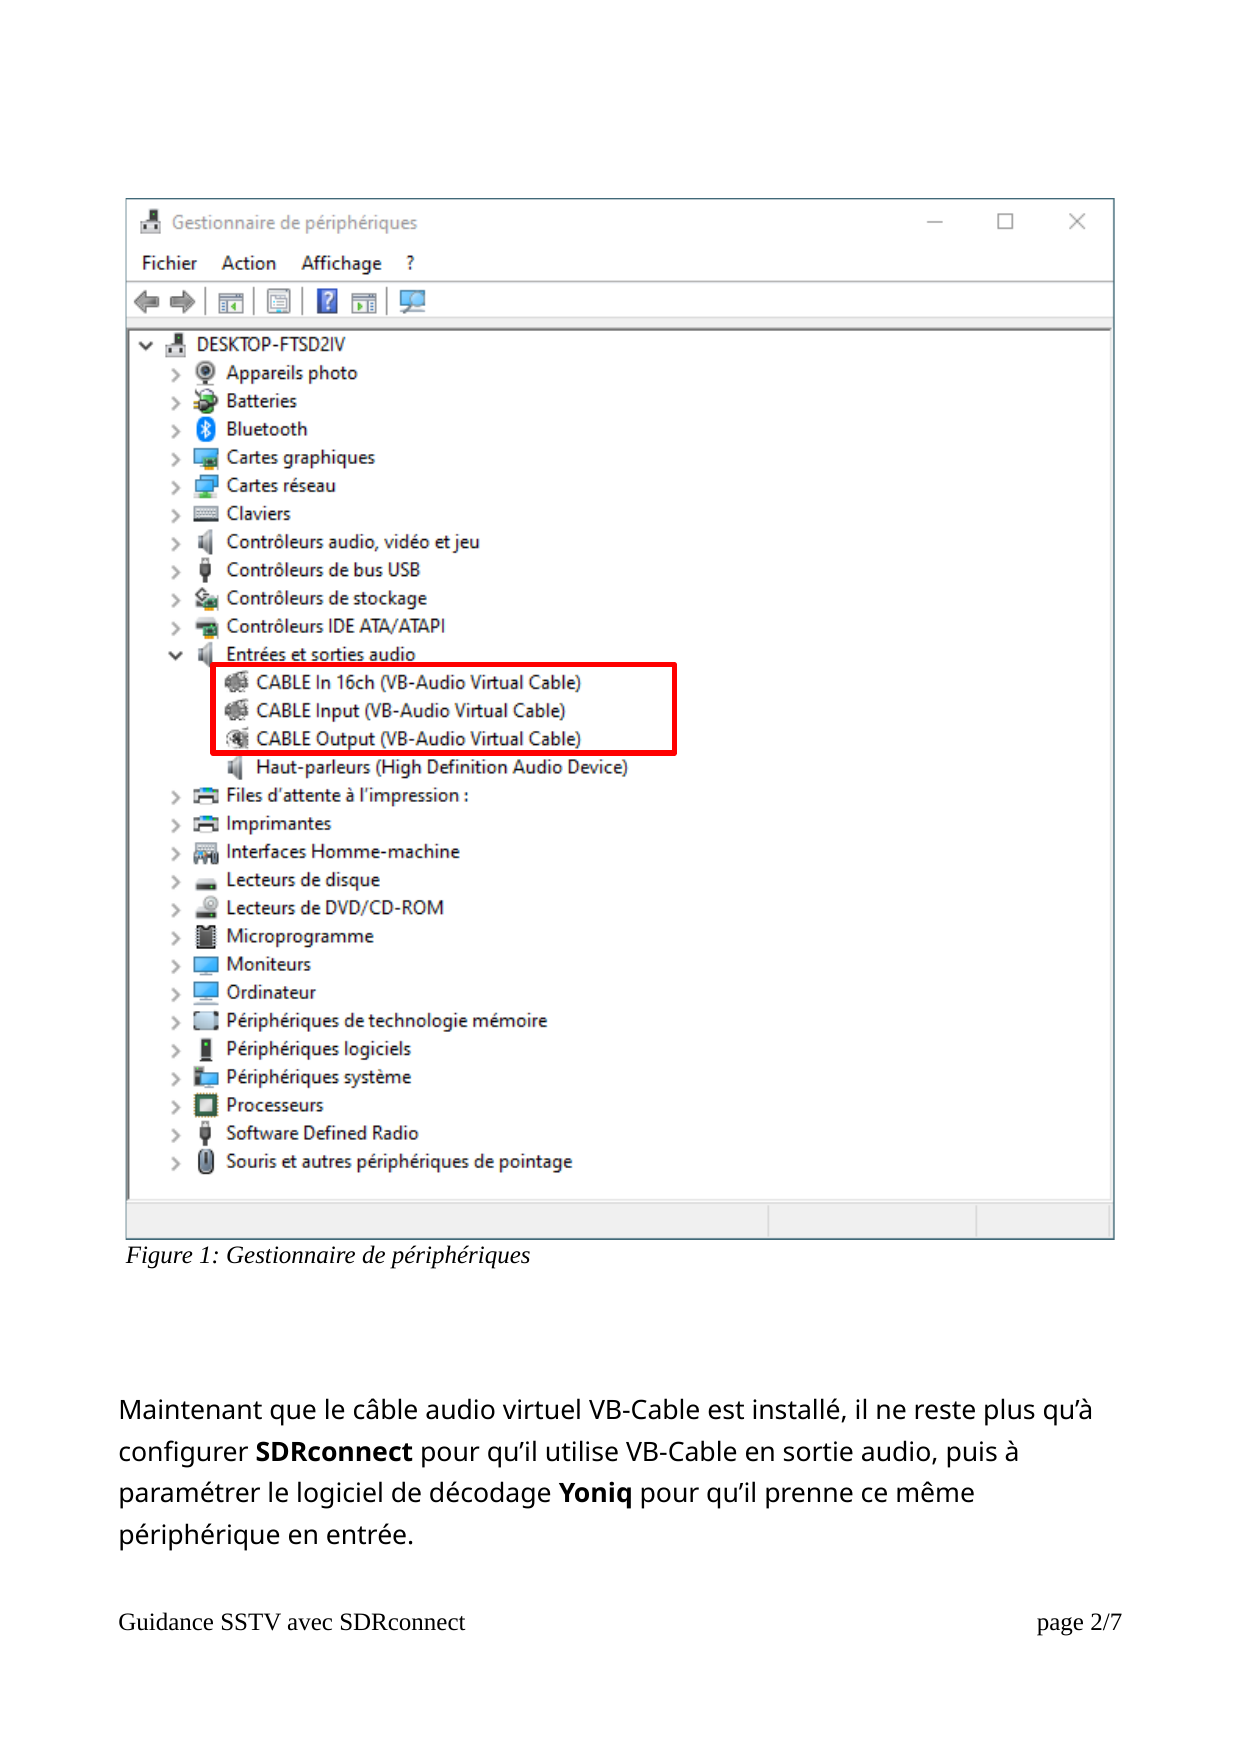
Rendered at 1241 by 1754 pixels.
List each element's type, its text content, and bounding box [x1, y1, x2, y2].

text Maintenant que le câble audio virtuel VB-Cable est installé, il ne reste plus qu’à configurer SDRconnect pour qu’il utilise VB-Cable en sortie audio, puis à paramétrer le logiciel de décodage Yoniq pour qu’il prenne ce même périphérique en entrée. [118, 1391, 1122, 1552]
text Figure 1: Gestionnaire de périphériques [126, 1240, 1115, 1268]
picture [125, 198, 1115, 1240]
